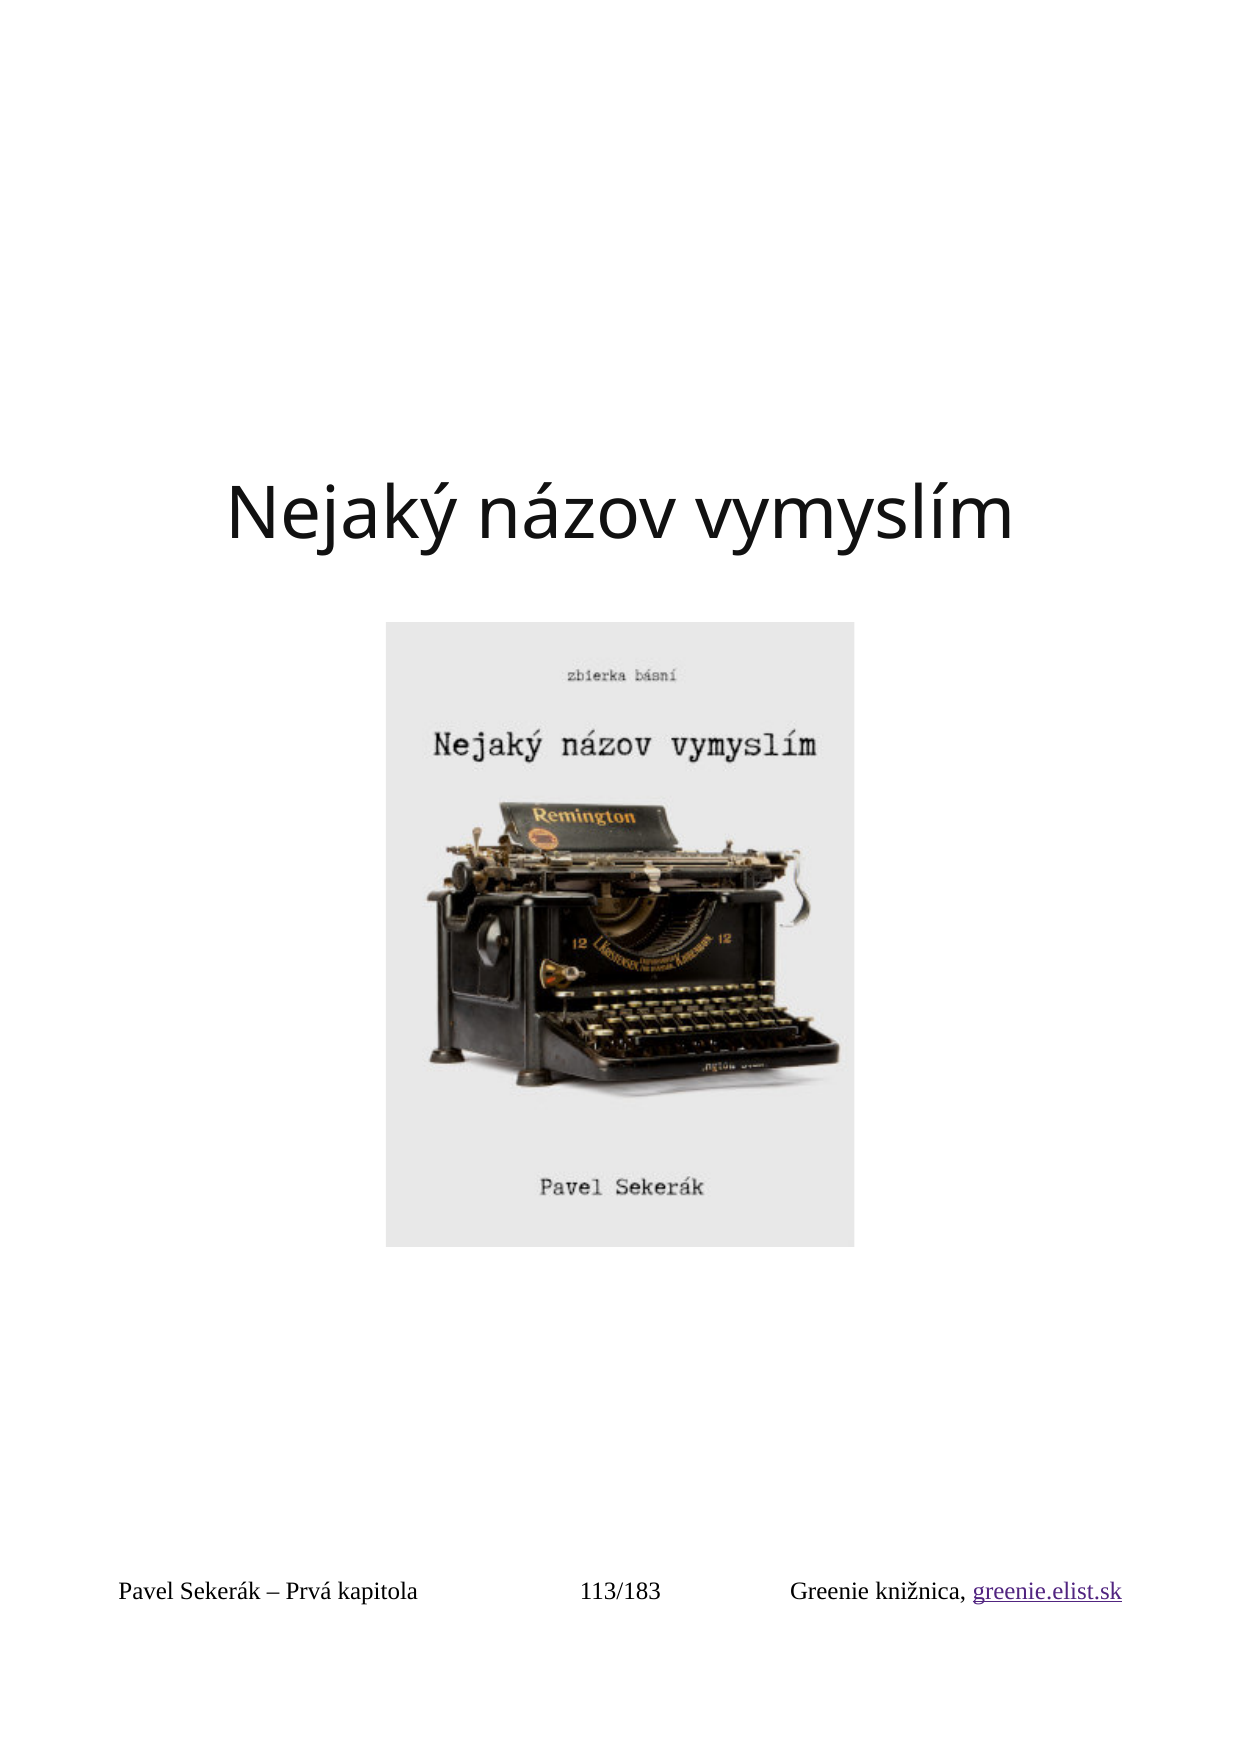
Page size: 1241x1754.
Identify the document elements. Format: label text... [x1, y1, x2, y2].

picture [385, 622, 855, 1247]
subtitle Nejaký názov vymyslím [106, 461, 1134, 560]
